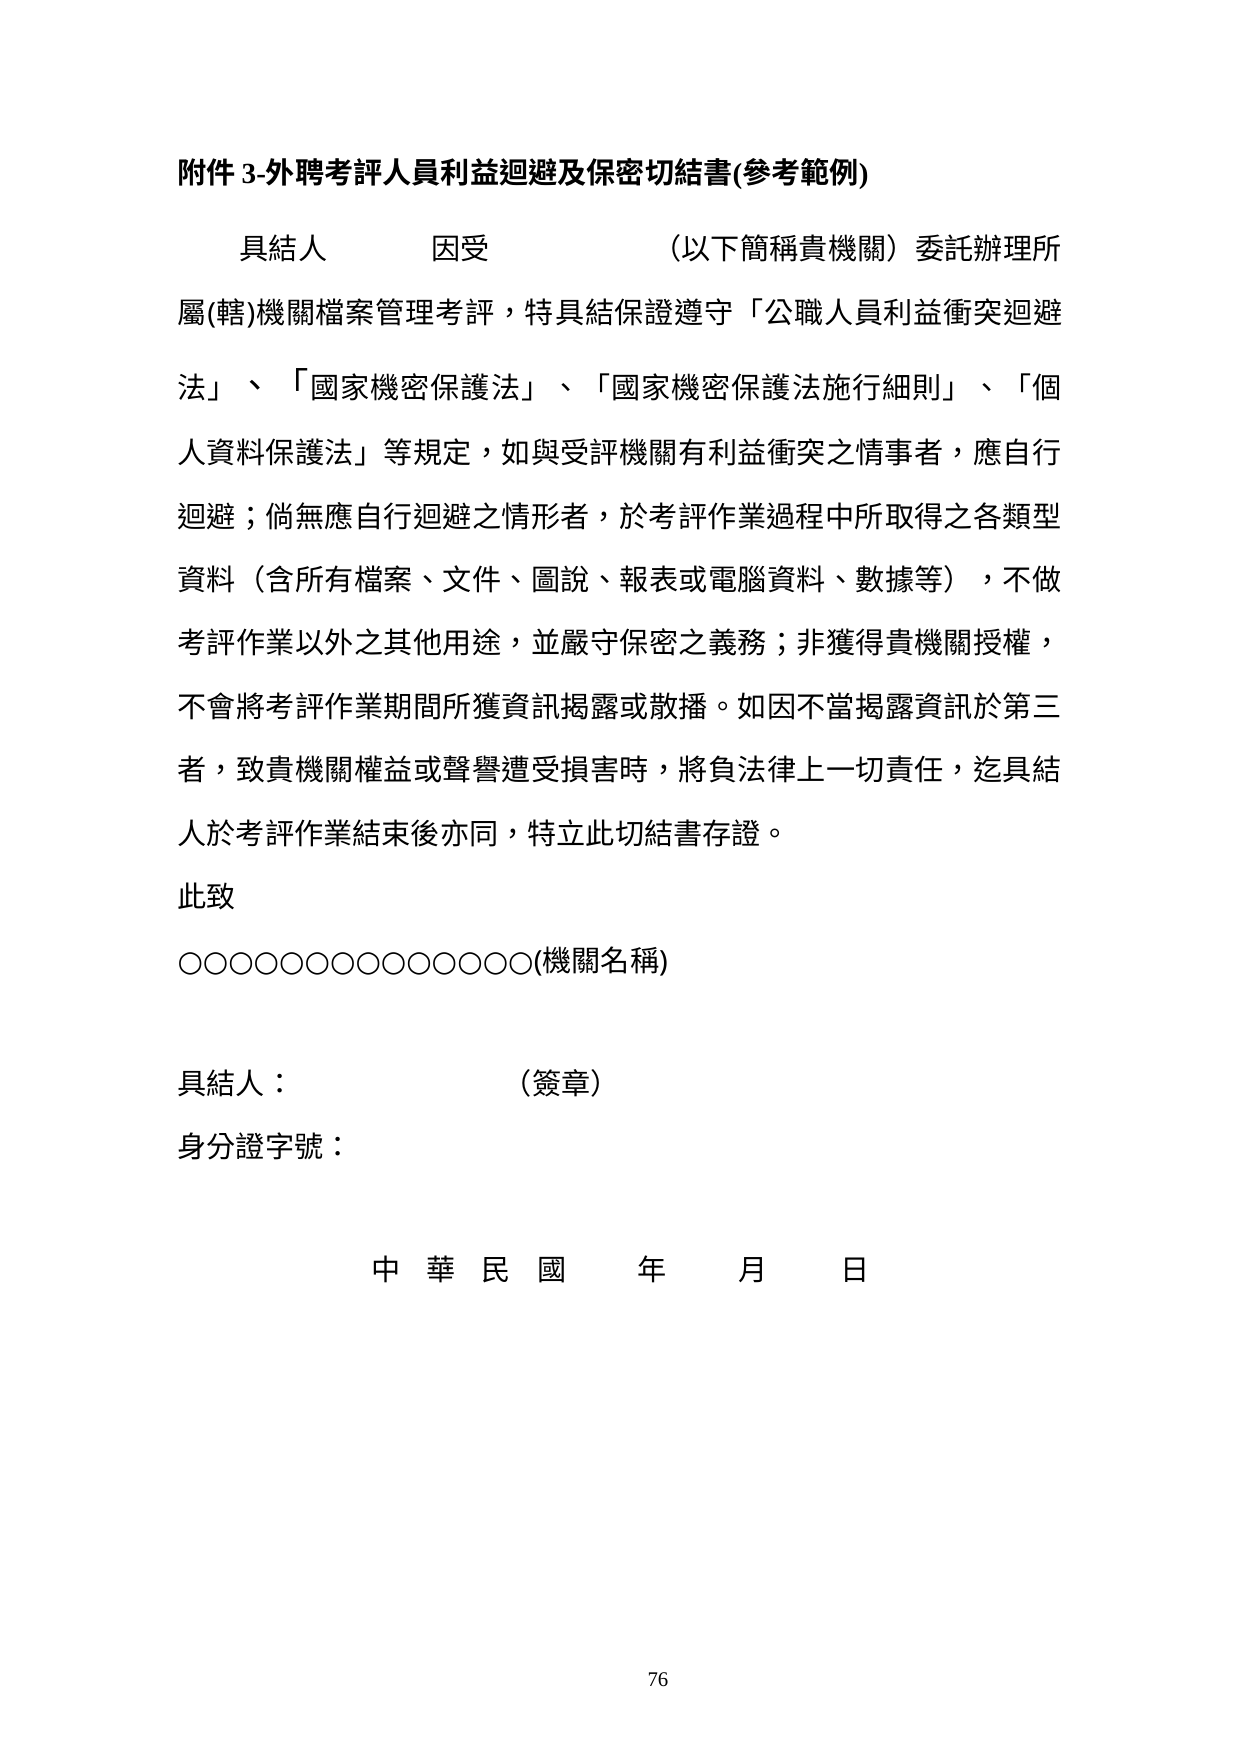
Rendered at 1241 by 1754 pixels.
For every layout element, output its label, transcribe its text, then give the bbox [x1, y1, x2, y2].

text 具結人： （簽章） [177, 1060, 1063, 1102]
subtitle 附件3-外聘考評人員利益迴避及保密切結書(參考範例) [177, 150, 1063, 192]
text ○○○○○○○○○○○○○○(機關名稱) [177, 937, 1063, 979]
text 此致 [177, 874, 1063, 916]
text 具結人 因受 （以下簡稱貴機關）委託辦理所屬(轄)機關檔案管理考評，特具結保證遵守「公職人員利益衝突迴避法」、「國家機密保護法」、「國家機密保護法施行細則」、「個人資料保護法」等規定，如與受評機關有利益衝突之情事者，應自行迴避；倘無應自行迴避之情形者，於考評作業過程中所取得之各類型資料（含所有檔案、文件、圖說、報表或電腦資料、數據等），不做考評作業以外之其他用途，並嚴守保密之義務；非獲得貴機關授權，不會將考評作業期間所獲資訊揭露或散播。如因不當揭露資訊於第三者，致貴機關權益或聲譽遭受損害時，將負法律上一切責任，迄具結人於考評作業結束後亦同，特立此切結書存證。 [177, 226, 1063, 853]
text 中 華 民 國 年 月 日 [177, 1247, 1063, 1289]
text 身分證字號： [177, 1124, 1063, 1166]
